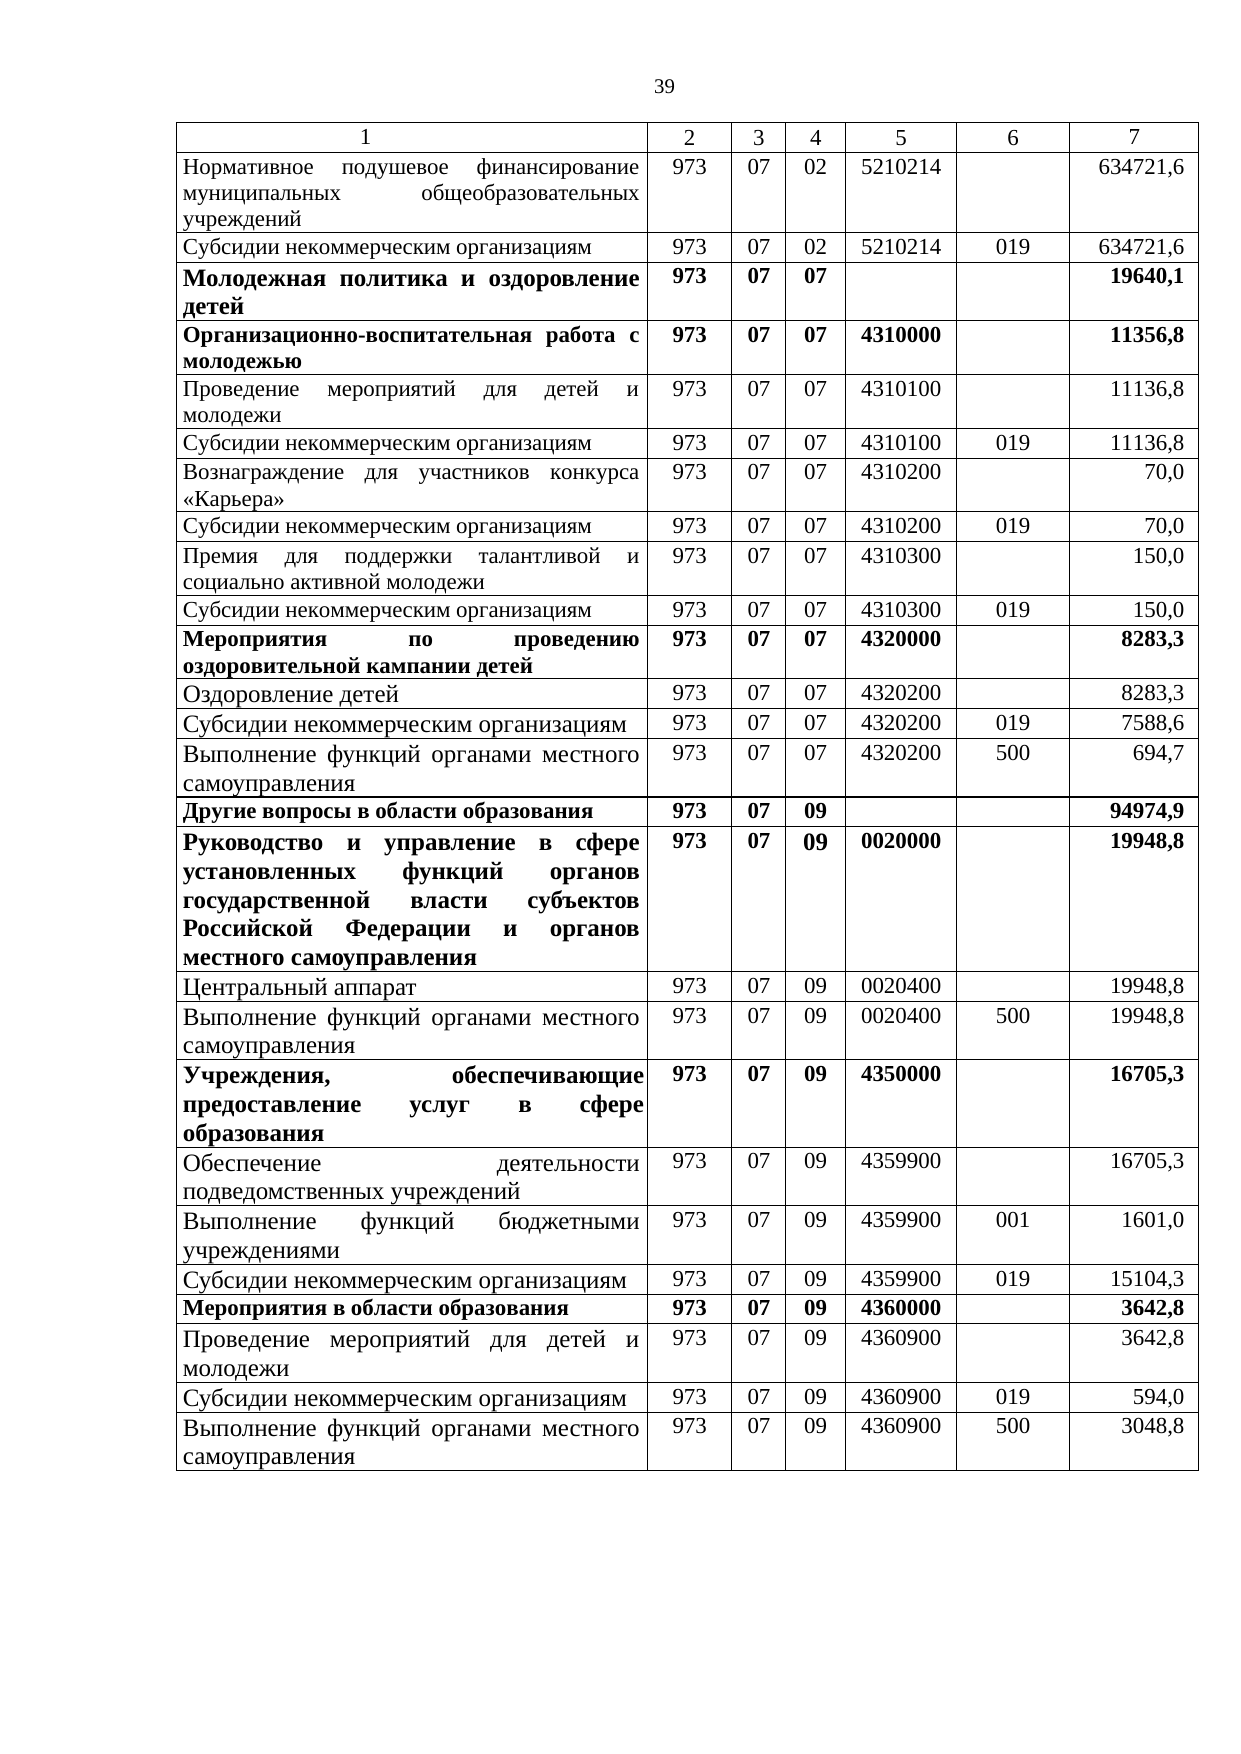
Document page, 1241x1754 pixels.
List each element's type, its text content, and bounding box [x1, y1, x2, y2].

table_cell Молодежная политика и оздоровление детей [177, 263, 647, 320]
table_cell Субсидии некоммерческим организациям [177, 1383, 647, 1412]
table_cell 07 [732, 972, 785, 1001]
table_cell 4310100 [846, 375, 956, 428]
table_cell [1199, 826, 1235, 971]
table_cell 973 [648, 542, 731, 595]
table_cell 4310200 [846, 512, 956, 541]
table_cell [1199, 1147, 1235, 1205]
table_cell [1199, 541, 1235, 595]
table_cell [1199, 1323, 1235, 1382]
table_cell 09 [786, 1206, 845, 1264]
table_cell 09 [786, 1295, 845, 1323]
table_cell Другие вопросы в области образования [177, 798, 647, 826]
table_cell 07 [786, 321, 845, 374]
table_cell [957, 679, 1069, 708]
table_cell 70,0 [1070, 512, 1198, 541]
table_cell 07 [732, 739, 785, 796]
table_cell Выполнение функций бюджетными учреждениями [177, 1206, 647, 1264]
table_cell 019 [957, 1383, 1069, 1412]
table_cell 07 [732, 679, 785, 708]
table_cell [1199, 1294, 1235, 1323]
table_cell 07 [732, 1265, 785, 1293]
table_cell [1199, 1264, 1235, 1293]
table_cell [1199, 1059, 1235, 1147]
table_cell Обеспечение деятельности подведомственных учреждений [177, 1148, 647, 1205]
table_cell 09 [786, 798, 845, 826]
table_cell 07 [732, 429, 785, 457]
table_cell 07 [786, 626, 845, 678]
table_cell 973 [648, 1002, 731, 1059]
table_cell 07 [786, 512, 845, 541]
table_cell 3642,8 [1070, 1295, 1198, 1323]
table_cell 634721,6 [1070, 153, 1198, 232]
table_cell 5210214 [846, 233, 956, 262]
table_cell 07 [732, 1148, 785, 1205]
table_cell 973 [648, 263, 731, 320]
table_cell 09 [786, 1383, 845, 1412]
table_cell [846, 263, 956, 320]
table_cell 4360900 [846, 1383, 956, 1412]
table_cell 8283,3 [1070, 679, 1198, 708]
table_header 6 [957, 123, 1069, 152]
table_cell 07 [732, 1295, 785, 1323]
table_cell 8283,3 [1070, 626, 1198, 678]
table_header 4 [786, 123, 845, 152]
table_cell 4360900 [846, 1413, 956, 1470]
table_cell [1199, 262, 1235, 320]
table_cell 07 [732, 798, 785, 826]
table_cell Выполнение функций органами местного самоуправления [177, 1413, 647, 1470]
table_cell 19948,8 [1070, 972, 1198, 1001]
table_cell Вознаграждение для участников конкурса «Карьера» [177, 459, 647, 511]
table_cell 11136,8 [1070, 375, 1198, 428]
table_cell 15104,3 [1070, 1265, 1198, 1293]
table_cell 973 [648, 626, 731, 678]
table_cell 07 [732, 827, 785, 971]
table_cell 019 [957, 596, 1069, 624]
table_cell 019 [957, 512, 1069, 541]
table_cell [1199, 428, 1235, 457]
table_cell 07 [732, 459, 785, 511]
table_cell 973 [648, 233, 731, 262]
table_cell 019 [957, 233, 1069, 262]
table_cell [1199, 738, 1235, 796]
table_cell [1199, 625, 1235, 678]
table_cell 09 [786, 1002, 845, 1059]
table_cell 07 [732, 626, 785, 678]
table_cell Мероприятия в области образования [177, 1295, 647, 1323]
table_cell 4360900 [846, 1324, 956, 1382]
table_cell 4310000 [846, 321, 956, 374]
table_cell 07 [732, 512, 785, 541]
table_cell 07 [786, 739, 845, 796]
table_cell Субсидии некоммерческим организациям [177, 709, 647, 738]
table_cell 150,0 [1070, 542, 1198, 595]
table_cell [1199, 678, 1235, 708]
table_cell 150,0 [1070, 596, 1198, 624]
table_cell [1199, 708, 1235, 738]
table_cell Руководство и управление в сфере установленных функций органов государственной власти субъектов Российской Федерации и органов местного самоуправления [177, 827, 647, 971]
table_cell 07 [786, 263, 845, 320]
table_cell 07 [732, 1324, 785, 1382]
table_cell 0020400 [846, 972, 956, 1001]
table_cell 0020400 [846, 1002, 956, 1059]
table_cell 973 [648, 1148, 731, 1205]
table_cell 4359900 [846, 1148, 956, 1205]
table_cell 02 [786, 153, 845, 232]
table_cell 4310100 [846, 429, 956, 457]
table_header 5 [846, 123, 956, 152]
table_cell 09 [786, 827, 845, 971]
table_cell Оздоровление детей [177, 679, 647, 708]
table_cell [957, 375, 1069, 428]
table_cell 634721,6 [1070, 233, 1198, 262]
table_cell 07 [732, 263, 785, 320]
table_cell 973 [648, 375, 731, 428]
table_cell Выполнение функций органами местного самоуправления [177, 739, 647, 796]
table_cell Мероприятия по проведению оздоровительной кампании детей [177, 626, 647, 678]
table_cell [1199, 1412, 1235, 1470]
table_cell 19948,8 [1070, 827, 1198, 971]
table_cell [1199, 595, 1235, 624]
table_cell 594,0 [1070, 1383, 1198, 1412]
table_cell [957, 626, 1069, 678]
table_cell 0020000 [846, 827, 956, 971]
table_cell 7588,6 [1070, 709, 1198, 738]
table_cell 11356,8 [1070, 321, 1198, 374]
table_cell 4360000 [846, 1295, 956, 1323]
table_cell 02 [786, 233, 845, 262]
table_cell [1199, 1205, 1235, 1264]
table_cell 07 [786, 709, 845, 738]
table_cell [957, 1295, 1069, 1323]
table_cell 07 [732, 1060, 785, 1147]
table_cell 16705,3 [1070, 1148, 1198, 1205]
table_cell [1199, 320, 1235, 374]
table_cell 09 [786, 1413, 845, 1470]
table_header [1199, 122, 1235, 152]
table_cell 07 [786, 375, 845, 428]
table_cell 4350000 [846, 1060, 956, 1147]
table_cell 4320200 [846, 739, 956, 796]
table_cell [1199, 152, 1235, 232]
table_cell Субсидии некоммерческим организациям [177, 429, 647, 457]
table_cell Субсидии некоммерческим организациям [177, 233, 647, 262]
table_cell 4320000 [846, 626, 956, 678]
table_cell 500 [957, 739, 1069, 796]
table_cell [1199, 1001, 1235, 1059]
table_cell 973 [648, 1324, 731, 1382]
table_cell 07 [786, 429, 845, 457]
table_cell 973 [648, 679, 731, 708]
table_cell 07 [732, 709, 785, 738]
table_cell [1199, 1382, 1235, 1412]
table_cell [957, 542, 1069, 595]
table_cell 3048,8 [1070, 1413, 1198, 1470]
table_cell 973 [648, 972, 731, 1001]
table_cell Субсидии некоммерческим организациям [177, 596, 647, 624]
table_cell 4320200 [846, 709, 956, 738]
table_cell Нормативное подушевое финансирование муниципальных общеобразовательных учреждений [177, 153, 647, 232]
table_cell 973 [648, 1413, 731, 1470]
table_cell [1199, 511, 1235, 541]
table_cell 94974,9 [1070, 798, 1198, 826]
table_cell 973 [648, 429, 731, 457]
table_cell 09 [786, 1148, 845, 1205]
table_cell [957, 1060, 1069, 1147]
table_cell 4359900 [846, 1265, 956, 1293]
table_cell 973 [648, 321, 731, 374]
table_cell 973 [648, 512, 731, 541]
table_cell [957, 972, 1069, 1001]
table_cell 07 [732, 596, 785, 624]
table_cell 001 [957, 1206, 1069, 1264]
table_cell Учреждения, обеспечивающие предоставление услуг в сфере образования [177, 1060, 647, 1147]
table_cell 07 [732, 321, 785, 374]
table_cell 1601,0 [1070, 1206, 1198, 1264]
table_cell 07 [732, 1206, 785, 1264]
table_cell 07 [732, 1413, 785, 1470]
table_cell Проведение мероприятий для детей и молодежи [177, 1324, 647, 1382]
table_cell 694,7 [1070, 739, 1198, 796]
table_cell 4310300 [846, 542, 956, 595]
table_cell 019 [957, 709, 1069, 738]
table_cell 07 [732, 153, 785, 232]
table_cell [1199, 796, 1235, 826]
table_cell 500 [957, 1002, 1069, 1059]
table_cell 19948,8 [1070, 1002, 1198, 1059]
table_cell 500 [957, 1413, 1069, 1470]
table_cell 973 [648, 798, 731, 826]
table_cell 4310200 [846, 459, 956, 511]
table_cell 973 [648, 709, 731, 738]
table_cell 019 [957, 429, 1069, 457]
table_cell 4310300 [846, 596, 956, 624]
table_cell Выполнение функций органами местного самоуправления [177, 1002, 647, 1059]
table_cell [957, 263, 1069, 320]
table_cell 973 [648, 739, 731, 796]
table_cell [1199, 232, 1235, 262]
table_cell 973 [648, 459, 731, 511]
table_cell Организационно-воспитательная работа с молодежью [177, 321, 647, 374]
table_cell 973 [648, 596, 731, 624]
table_cell Субсидии некоммерческим организациям [177, 1265, 647, 1293]
table_cell Премия для поддержки талантливой и социально активной молодежи [177, 542, 647, 595]
table_cell [846, 798, 956, 826]
table_cell 4320200 [846, 679, 956, 708]
table_cell 019 [957, 1265, 1069, 1293]
table_cell [957, 459, 1069, 511]
table_cell 16705,3 [1070, 1060, 1198, 1147]
table_cell 4359900 [846, 1206, 956, 1264]
table_cell 973 [648, 827, 731, 971]
table_cell 19640,1 [1070, 263, 1198, 320]
table_cell [1199, 374, 1235, 428]
table_header 2 [648, 123, 731, 152]
table_cell 07 [732, 1383, 785, 1412]
table_cell Проведение мероприятий для детей и молодежи [177, 375, 647, 428]
table_cell [957, 827, 1069, 971]
table_cell 07 [732, 233, 785, 262]
table_cell Центральный аппарат [177, 972, 647, 1001]
table_cell [957, 1324, 1069, 1382]
table_cell 973 [648, 1265, 731, 1293]
table_cell 09 [786, 1265, 845, 1293]
table_cell 07 [732, 375, 785, 428]
table_cell 5210214 [846, 153, 956, 232]
table_cell [1199, 458, 1235, 511]
table_cell 07 [786, 542, 845, 595]
table_cell [957, 153, 1069, 232]
table_cell [957, 321, 1069, 374]
table_cell 11136,8 [1070, 429, 1198, 457]
table_cell 07 [786, 679, 845, 708]
table_cell 973 [648, 153, 731, 232]
table_cell [957, 1148, 1069, 1205]
table_header 1 [177, 123, 647, 152]
table_header 7 [1070, 123, 1198, 152]
table_cell 09 [786, 1324, 845, 1382]
table_cell Субсидии некоммерческим организациям [177, 512, 647, 541]
table_cell 973 [648, 1295, 731, 1323]
table_cell 3642,8 [1070, 1324, 1198, 1382]
table_cell 07 [786, 459, 845, 511]
table_cell 973 [648, 1383, 731, 1412]
table_header 3 [732, 123, 785, 152]
table_cell 973 [648, 1206, 731, 1264]
table_cell 09 [786, 972, 845, 1001]
table_cell 07 [732, 542, 785, 595]
table_cell 70,0 [1070, 459, 1198, 511]
table_cell 09 [786, 1060, 845, 1147]
table_cell 07 [786, 596, 845, 624]
table_cell [957, 798, 1069, 826]
table_cell 973 [648, 1060, 731, 1147]
table_cell [1199, 971, 1235, 1001]
table_cell 07 [732, 1002, 785, 1059]
